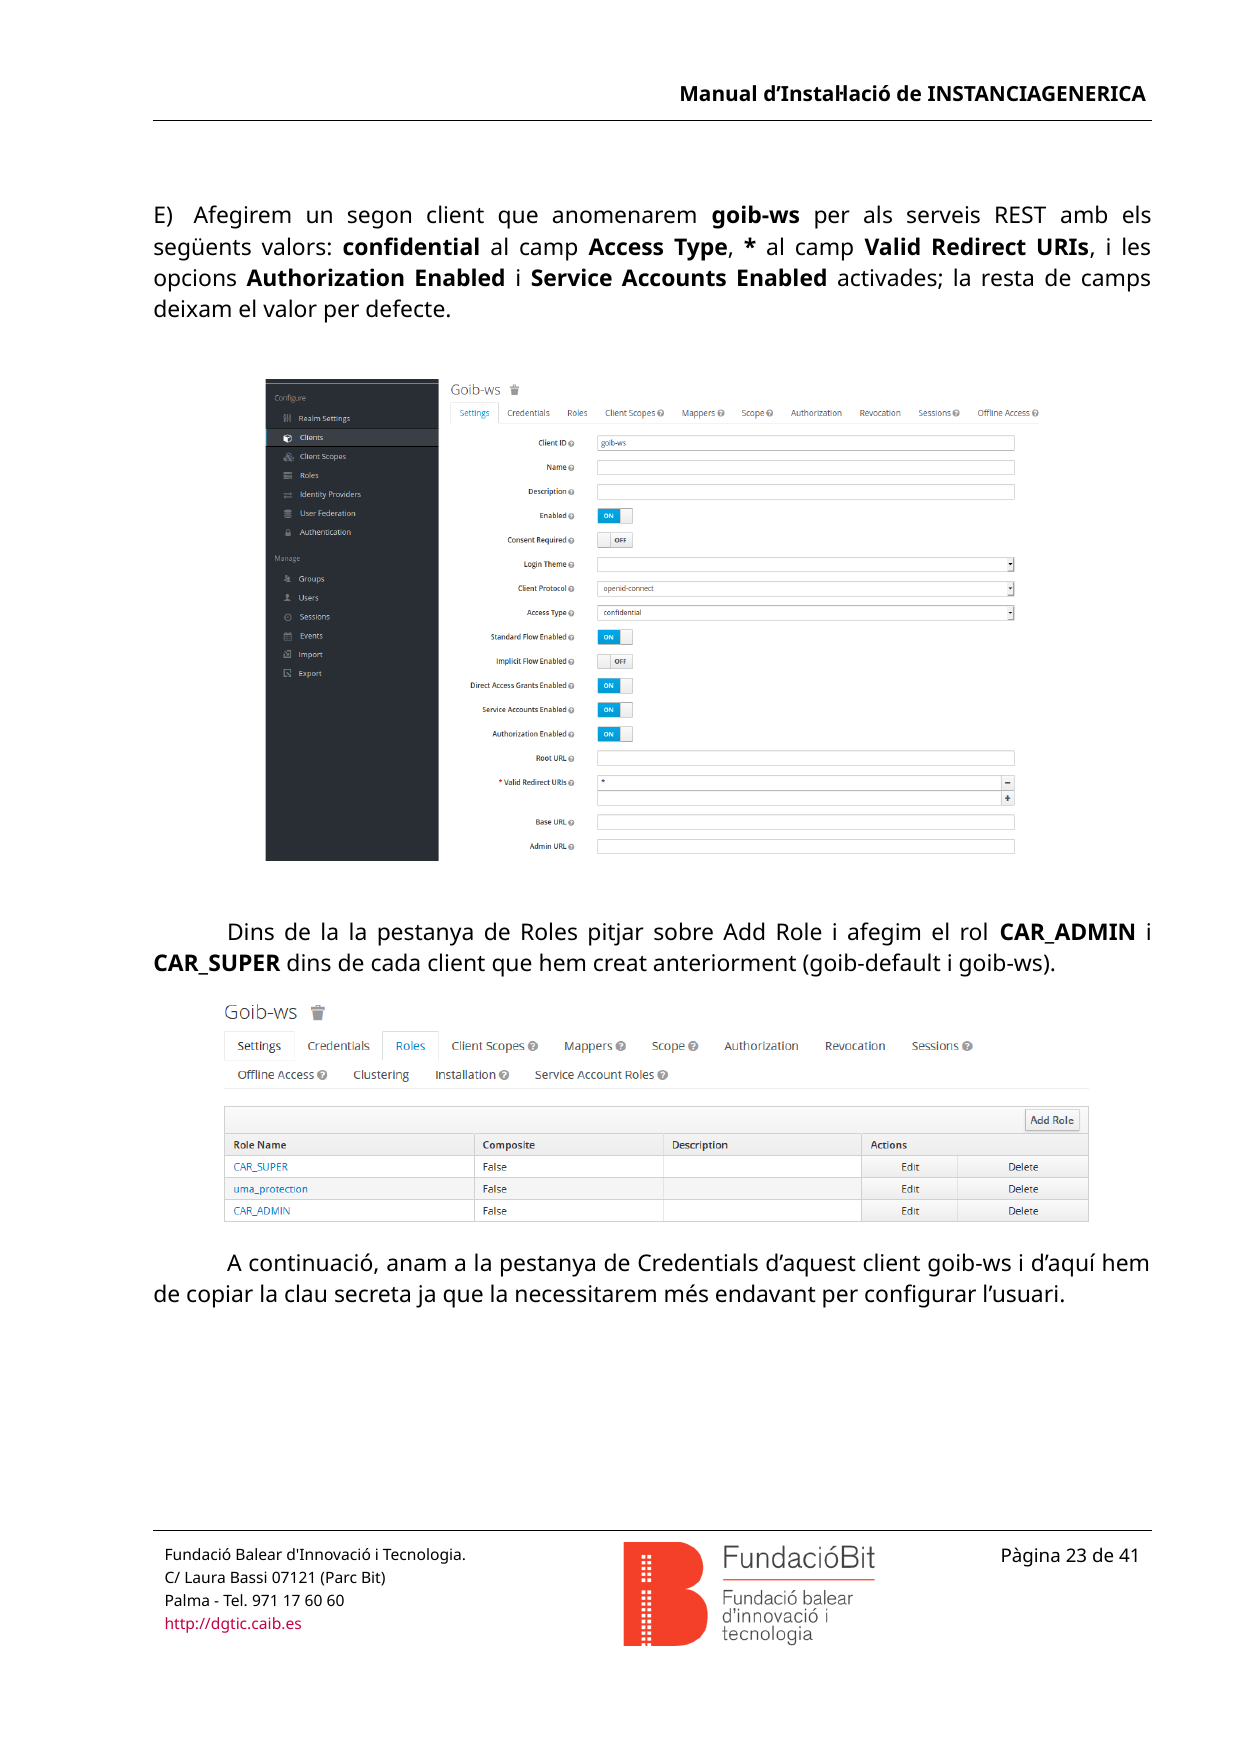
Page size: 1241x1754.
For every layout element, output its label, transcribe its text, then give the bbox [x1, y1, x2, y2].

picture [209, 989, 1096, 1236]
picture [265, 379, 1039, 861]
picture [623, 1542, 875, 1646]
list Dins de la la pestanya de Roles pitjar sobre Add Role i afegim el rol CAR_ADMIN i CAR_SUPER dins de cada client que hem creat anteriorment (goib-default i goib-ws). [153, 916, 1152, 978]
list Afegirem un segon client que anomenarem goib-ws per als serveis REST amb els següents valors: confidential al camp Access Type, * al camp Valid Redirect URIs, i les opcions Authorization Enabled i Service Accounts Enabled activades; la resta de camps deixam el valor per defecte. [153, 199, 1152, 324]
list A continuació, anam a la pestanya de Credentials d’aquest client goib-ws i d’aquí hem de copiar la clau secreta ja que la necessitarem més endavant per configurar l’usuari. [153, 1247, 1152, 1309]
